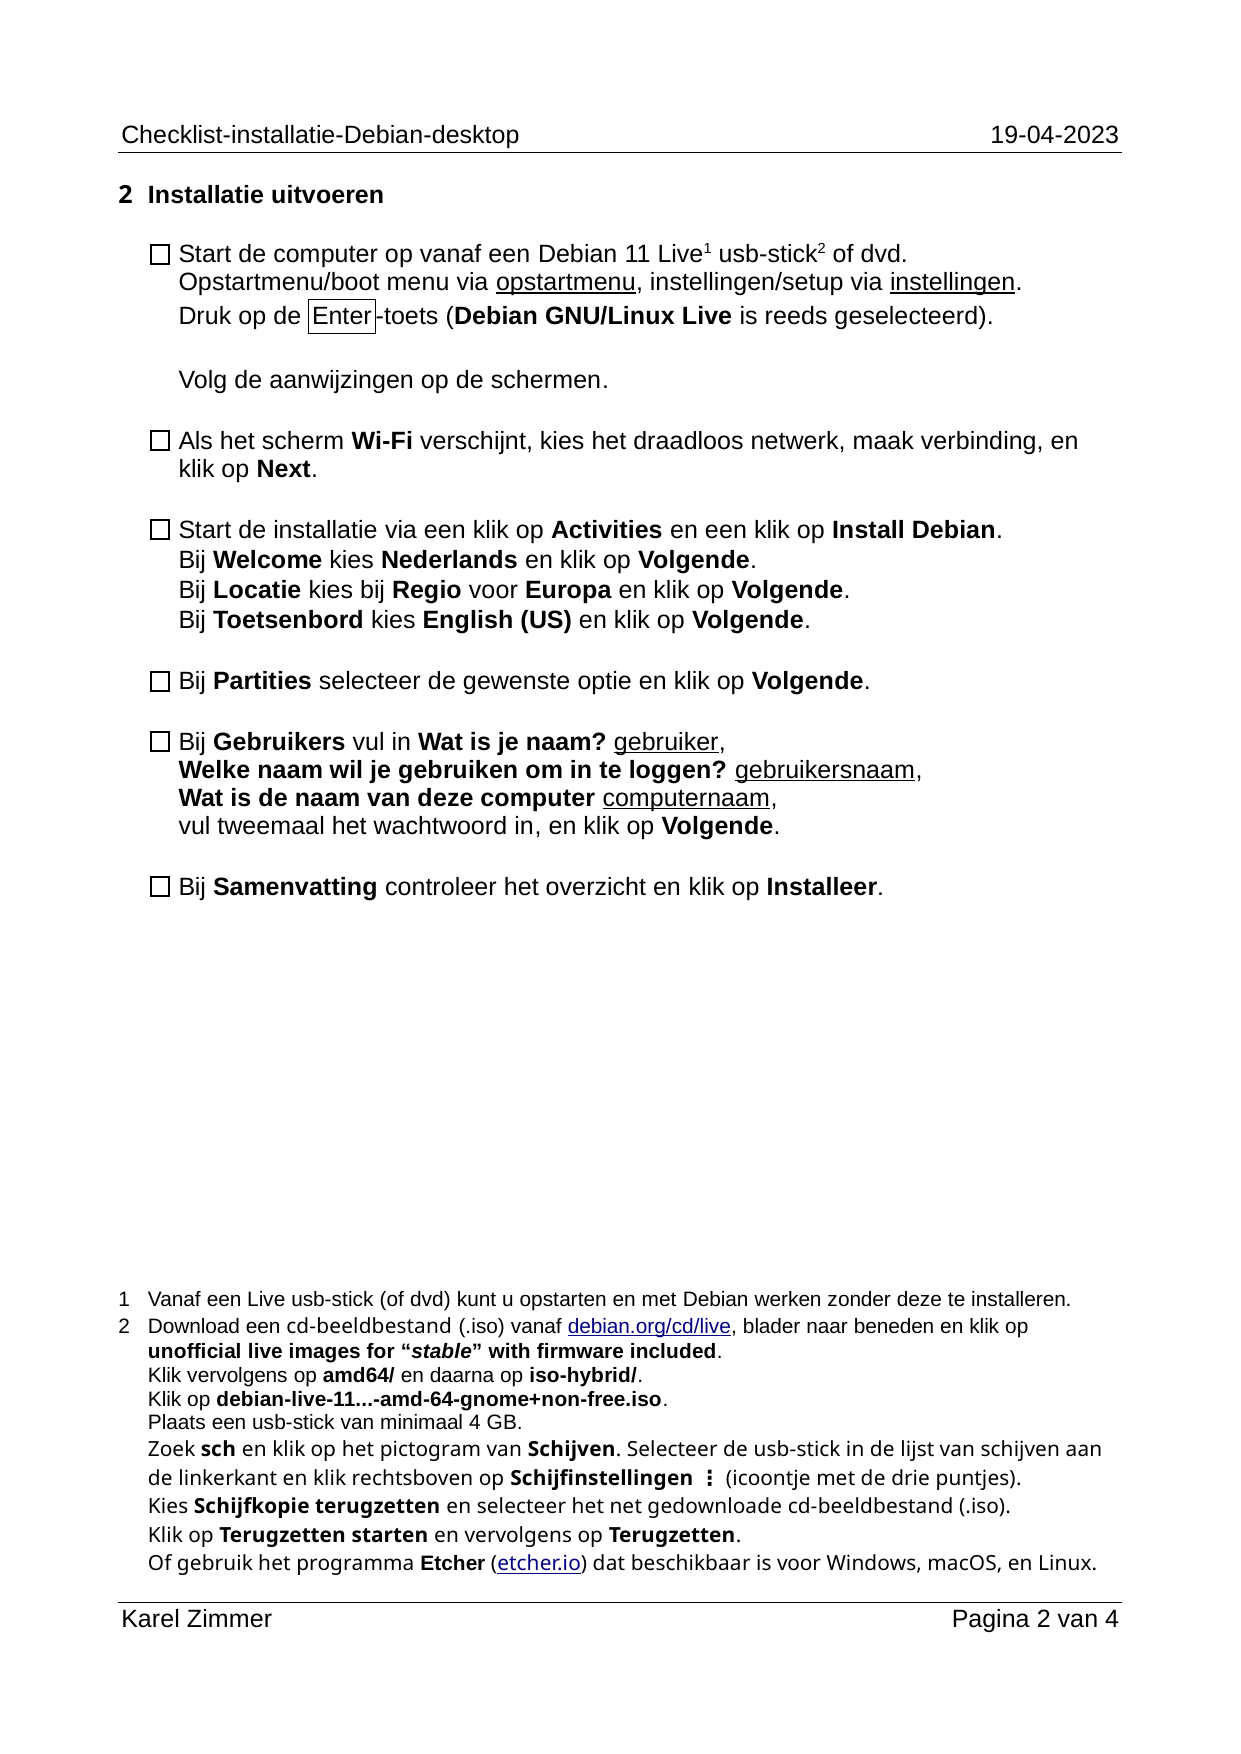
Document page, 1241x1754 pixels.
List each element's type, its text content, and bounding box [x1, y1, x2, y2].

table_cell [141, 636, 177, 666]
table_cell [141, 365, 177, 395]
table_cell [177, 636, 1121, 666]
table_cell [141, 666, 177, 696]
table_cell Als het scherm Wi-Fi verschijnt, kies het draadloos netwerk, maak verbinding, en klik op Next. [177, 426, 1121, 484]
table_cell Bij Locatie kies bij Regio voor Europa en klik op Volgende. [177, 575, 1121, 605]
table_cell [141, 575, 177, 605]
table_cell Bij Partities selecteer de gewenste optie en klik op Volgende. [177, 666, 1121, 696]
table_cell [141, 841, 177, 871]
table_cell [177, 841, 1121, 871]
table_cell Bij Toetsenbord kies English (US) en klik op Volgende. [177, 605, 1121, 636]
table_cell [141, 605, 177, 636]
table_cell Bij Welcome kies Nederlands en klik op Volgende. [177, 545, 1121, 575]
table_cell [141, 426, 177, 484]
table_cell [141, 696, 177, 727]
table_cell Bij Gebruikers vul in Wat is je naam? gebruiker, Welke naam wil je gebruiken om in te loggen? gebruikersnaam, Wat is de naam van deze computer computernaam, vul tweemaal het wachtwoord in, en klik op Volgende. [177, 727, 1121, 841]
table_cell [141, 871, 177, 902]
table_cell [141, 298, 177, 335]
table_cell Druk op de Enter-toets (Debian GNU/Linux Live is reeds geselecteerd). [177, 298, 1121, 335]
table_cell [141, 484, 177, 514]
table_cell [141, 727, 177, 841]
table_cell [141, 514, 177, 545]
table_cell [177, 395, 1121, 426]
table_cell [141, 395, 177, 426]
table_cell Start de installatie via een klik op Activities en een klik op Install Debian. [177, 514, 1121, 545]
table_cell [141, 335, 177, 365]
table_header Start de computer op vanaf een Debian 11 Live usb-stick of dvd. Opstartmenu/boot menu via opstartmenu, instellingen/setup via instellingen. [177, 239, 1121, 297]
table_cell [141, 545, 177, 575]
table_header [141, 239, 177, 297]
table_cell [177, 335, 1121, 365]
table_cell [177, 484, 1121, 514]
table_cell Volg de aanwijzingen op de schermen. [177, 365, 1121, 395]
table_cell [177, 696, 1121, 727]
table_cell Bij Samenvatting controleer het overzicht en klik op Installeer. [177, 871, 1121, 902]
list Installatie uitvoeren [118, 177, 1122, 211]
